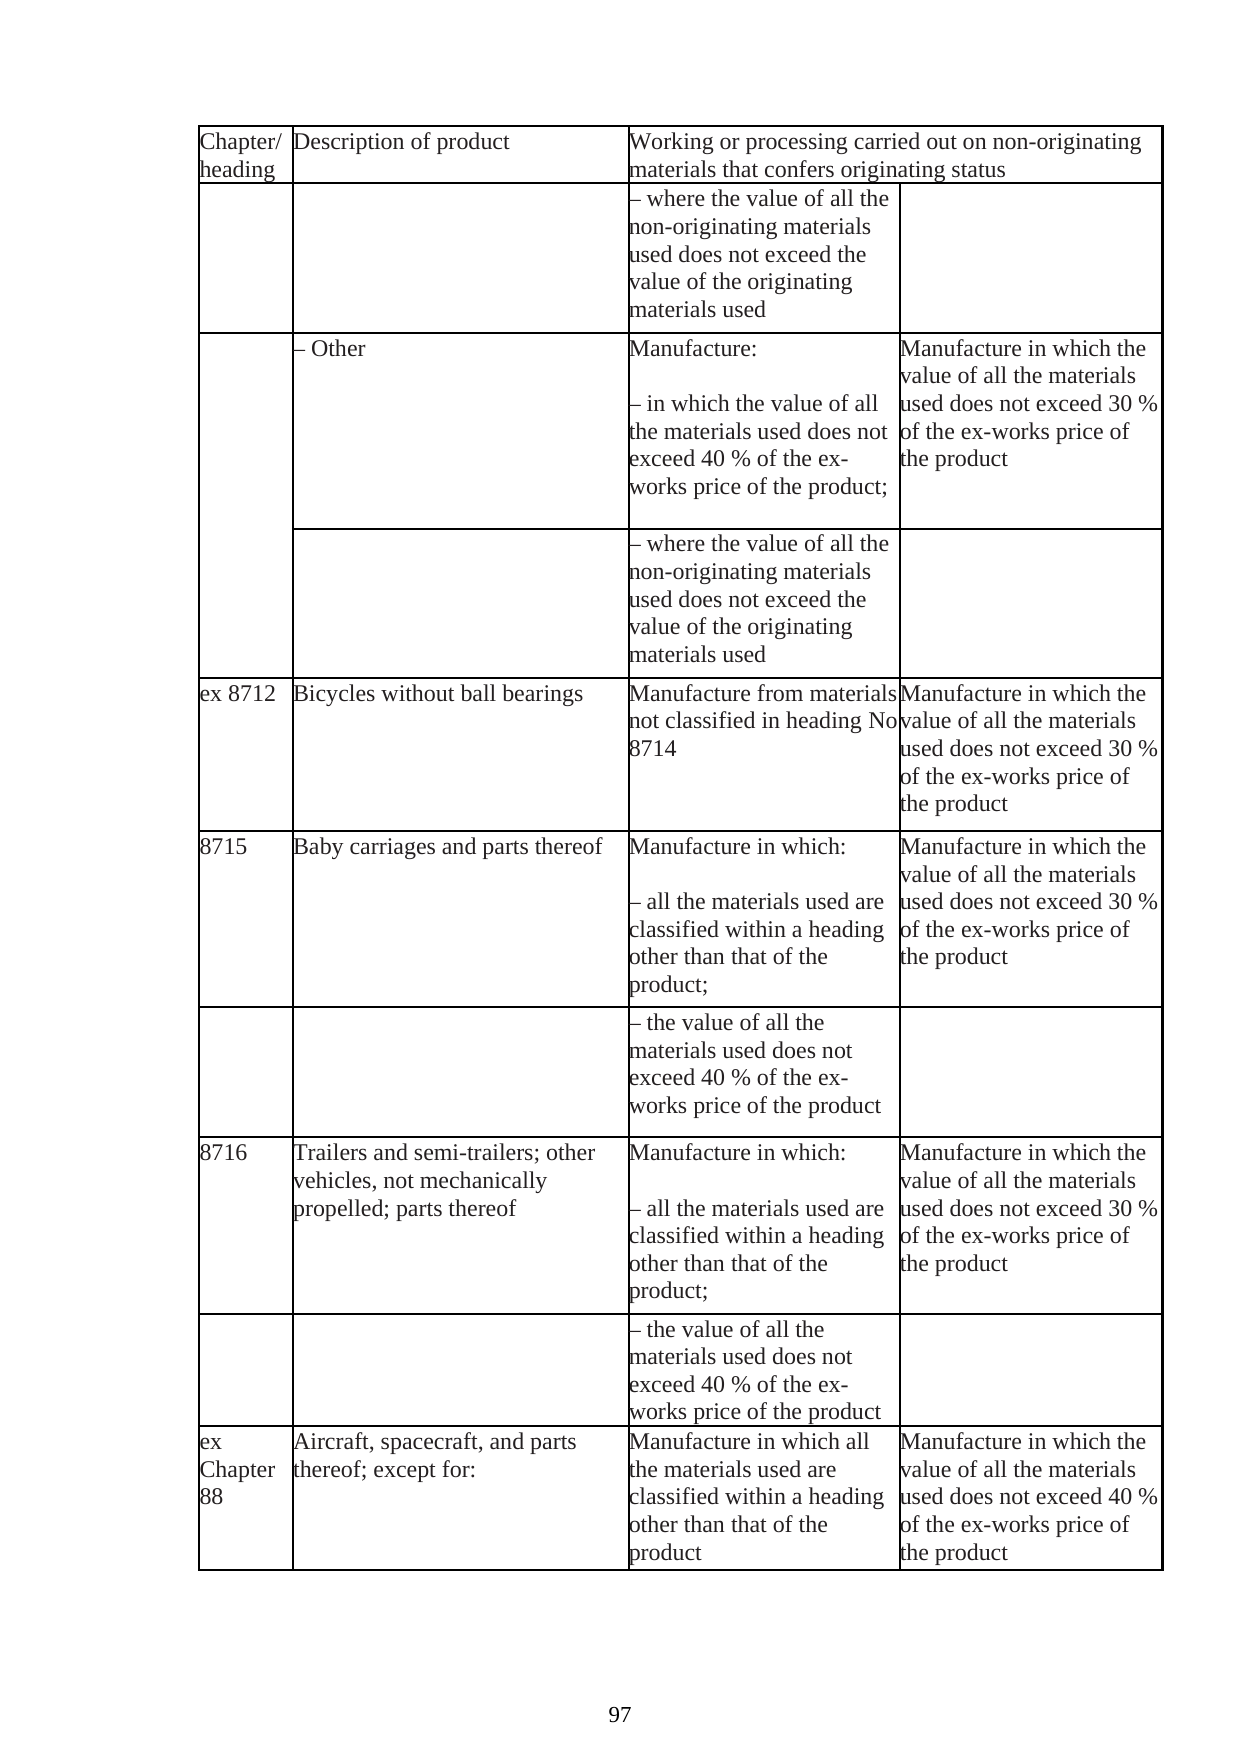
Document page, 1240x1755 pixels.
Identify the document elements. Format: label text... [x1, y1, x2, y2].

table_header Working or processing carried out on non-originating materials that confers originating status [630, 127, 1161, 182]
table_cell [294, 1315, 628, 1425]
table_cell Baby carriages and parts thereof [294, 832, 628, 1006]
table_cell [294, 530, 628, 677]
table_cell [200, 334, 292, 677]
table_cell Manufacture in which the value of all the materials used does not exceed 30 % of the ex-works price of the product [901, 679, 1161, 830]
table_cell 8715 [200, 832, 292, 1006]
table_cell Manufacture in which all the materials used are classified within a heading other than that of the product [630, 1427, 899, 1568]
table_cell – the value of all the materials used does not exceed 40 % of the ex-works price of the product [630, 1008, 899, 1136]
table_header Chapter/ heading [200, 127, 292, 182]
table_cell ex 8712 [200, 679, 292, 830]
table_cell – Other [294, 334, 628, 527]
table_cell 8716 [200, 1138, 292, 1312]
table_cell Manufacture in which the value of all the materials used does not exceed 30 % of the ex-works price of the product [901, 1138, 1161, 1312]
table_cell – where the value of all the non-originating materials used does not exceed the value of the originating materials used [630, 530, 899, 677]
table_cell [294, 1008, 628, 1136]
table_cell Bicycles without ball bearings [294, 679, 628, 830]
table_cell [901, 184, 1161, 332]
table_cell Manufacture in which the value of all the materials used does not exceed 30 % of the ex-works price of the product [901, 832, 1161, 1006]
table_cell [901, 1008, 1161, 1136]
table_cell Manufacture: – in which the value of all the materials used does not exceed 40 % of the ex-works price of the product; [630, 334, 899, 527]
table_cell Aircraft, spacecraft, and parts thereof; except for: [294, 1427, 628, 1568]
table_header Description of product [294, 127, 628, 182]
table_cell Manufacture in which: – all the materials used are classified within a heading other than that of the product; [630, 832, 899, 1006]
table_cell – the value of all the materials used does not exceed 40 % of the ex-works price of the product [630, 1315, 899, 1425]
table_cell Manufacture from materials not classified in heading No 8714 [630, 679, 899, 830]
table_cell – where the value of all the non-originating materials used does not exceed the value of the originating materials used [630, 184, 899, 332]
table_cell [200, 1008, 292, 1136]
table_cell Manufacture in which the value of all the materials used does not exceed 40 % of the ex-works price of the product [901, 1427, 1161, 1568]
table_cell Manufacture in which: – all the materials used are classified within a heading other than that of the product; [630, 1138, 899, 1312]
table_cell ex Chapter 88 [200, 1427, 292, 1568]
table_cell Manufacture in which the value of all the materials used does not exceed 30 % of the ex-works price of the product [901, 334, 1161, 527]
table_cell [294, 184, 628, 332]
table_cell [200, 184, 292, 332]
table_cell Trailers and semi-trailers; other vehicles, not mechanically propelled; parts thereof [294, 1138, 628, 1312]
table_cell [901, 1315, 1161, 1425]
table_cell [200, 1315, 292, 1425]
table_cell [901, 530, 1161, 677]
